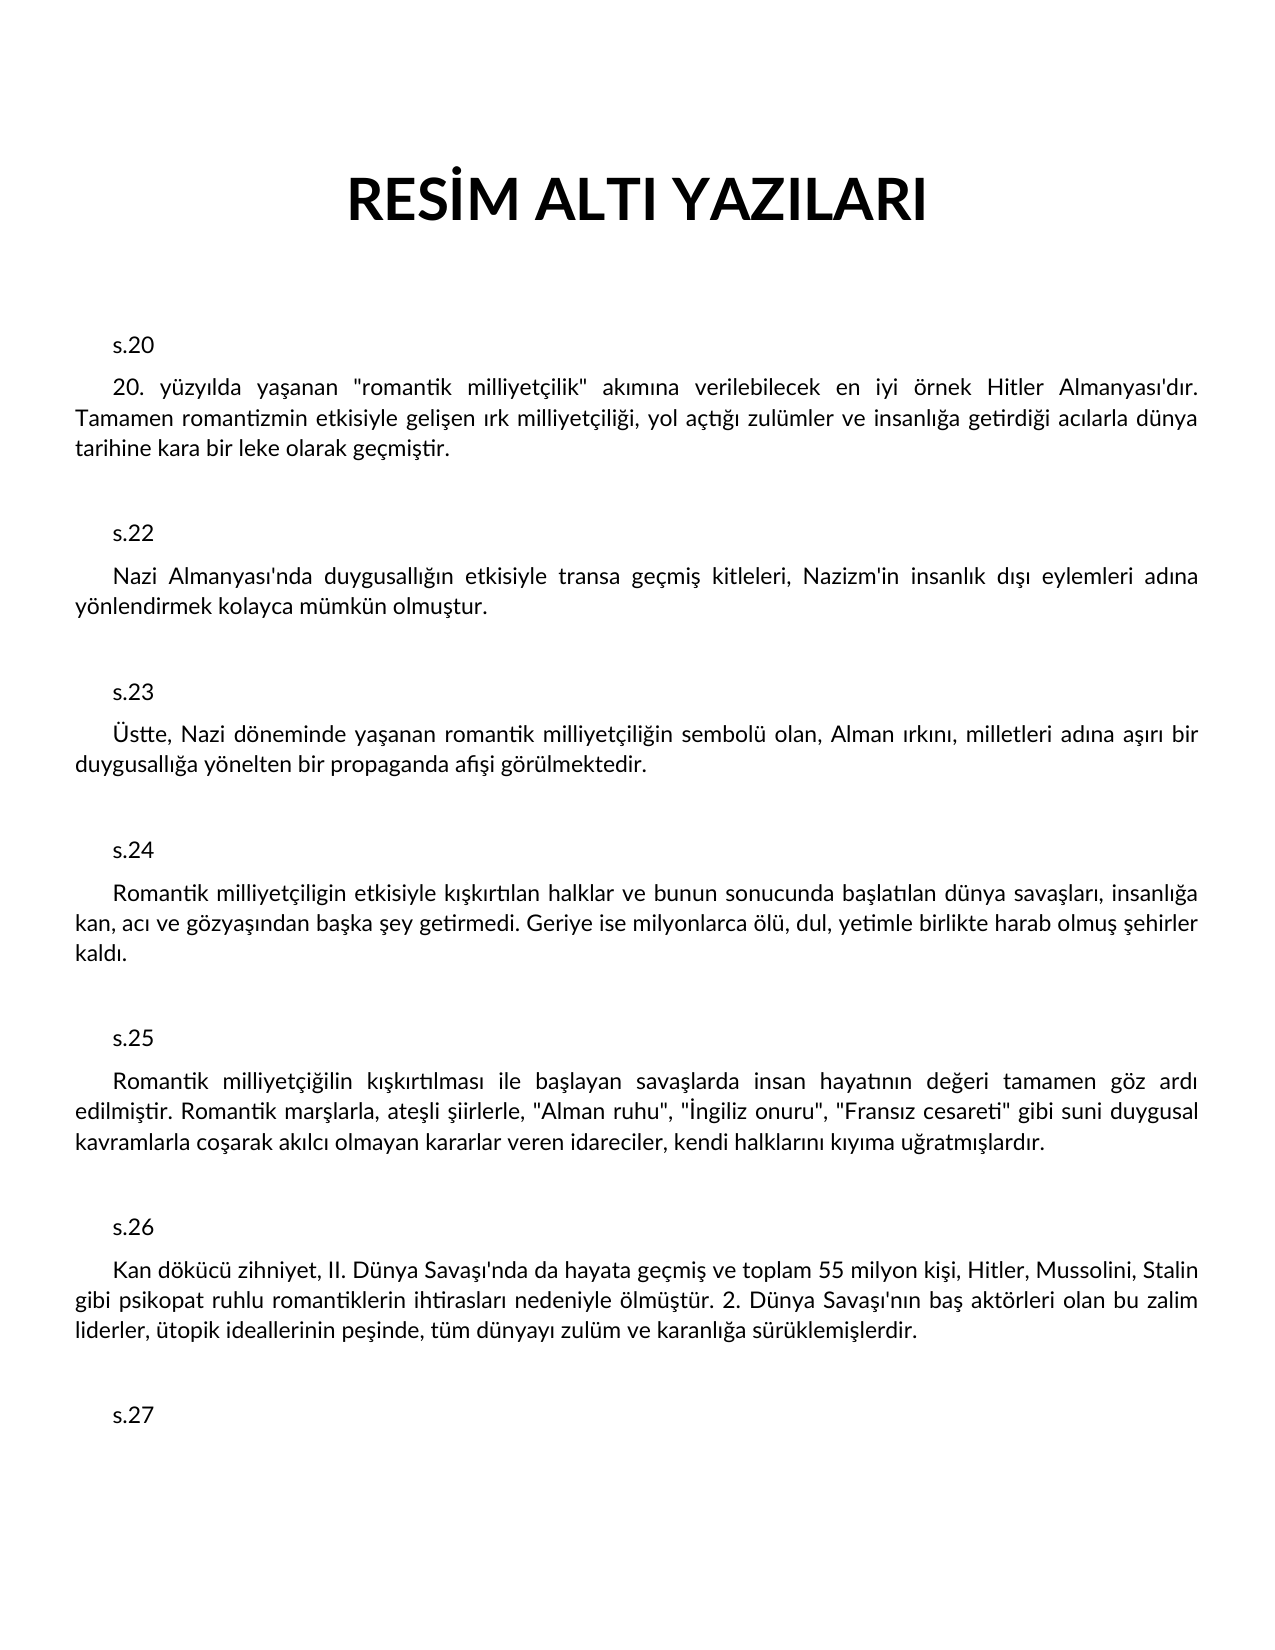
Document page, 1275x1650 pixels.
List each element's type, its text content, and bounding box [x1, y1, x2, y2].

text s.27 [75, 1401, 1200, 1429]
text Romantik milliyetçiligin etkisiyle kışkırtılan halklar ve bunun sonucunda başlatılan dünya savaşları, insanlığa kan, acı ve gözyaşından başka şey getirmedi. Geriye ise milyonlarca ölü, dul, yetimle birlikte harab olmuş şehirler kaldı. [75, 878, 1200, 966]
subtitle RESİM ALTI YAZILARI [75, 162, 1200, 232]
text Nazi Almanyası'nda duygusallığın etkisiyle transa geçmiş kitleleri, Nazizm'in insanlık dışı eylemleri adına yönlendirmek kolayca mümkün olmuştur. [75, 562, 1200, 619]
text Kan dökücü zihniyet, II. Dünya Savaşı'nda da hayata geçmiş ve toplam 55 milyon kişi, Hitler, Mussolini, Stalin gibi psikopat ruhlu romantiklerin ihtirasları nedeniyle ölmüştür. 2. Dünya Savaşı'nın baş aktörleri olan bu zalim liderler, ütopik ideallerinin peşinde, tüm dünyayı zulüm ve karanlığa sürüklemişlerdir. [75, 1255, 1200, 1343]
text s.22 [75, 519, 1200, 546]
text s.24 [75, 836, 1200, 863]
text s.26 [75, 1213, 1200, 1240]
text s.20 [75, 330, 1200, 358]
text Üstte, Nazi döneminde yaşanan romantik milliyetçiliğin sembolü olan, Alman ırkını, milletleri adına aşırı bir duygusallığa yönelten bir propaganda afişi görülmektedir. [75, 720, 1200, 778]
text s.23 [75, 677, 1200, 705]
text Romantik milliyetçiğilin kışkırtılması ile başlayan savaşlarda insan hayatının değeri tamamen göz ardı edilmiştir. Romantik marşlarla, ateşli şiirlerle, "Alman ruhu", "İngiliz onuru", "Fransız cesareti" gibi suni duygusal kavramlarla coşarak akılcı olmayan kararlar veren idareciler, kendi halklarını kıyıma uğratmışlardır. [75, 1067, 1200, 1155]
text s.25 [75, 1024, 1200, 1052]
text 20. yüzyılda yaşanan "romantik milliyetçilik" akımına verilebilecek en iyi örnek Hitler Almanyası'dır. Tamamen romantizmin etkisiyle gelişen ırk milliyetçiliği, yol açtığı zulümler ve insanlığa getirdiği acılarla dünya tarihine kara bir leke olarak geçmiştir. [75, 373, 1200, 461]
